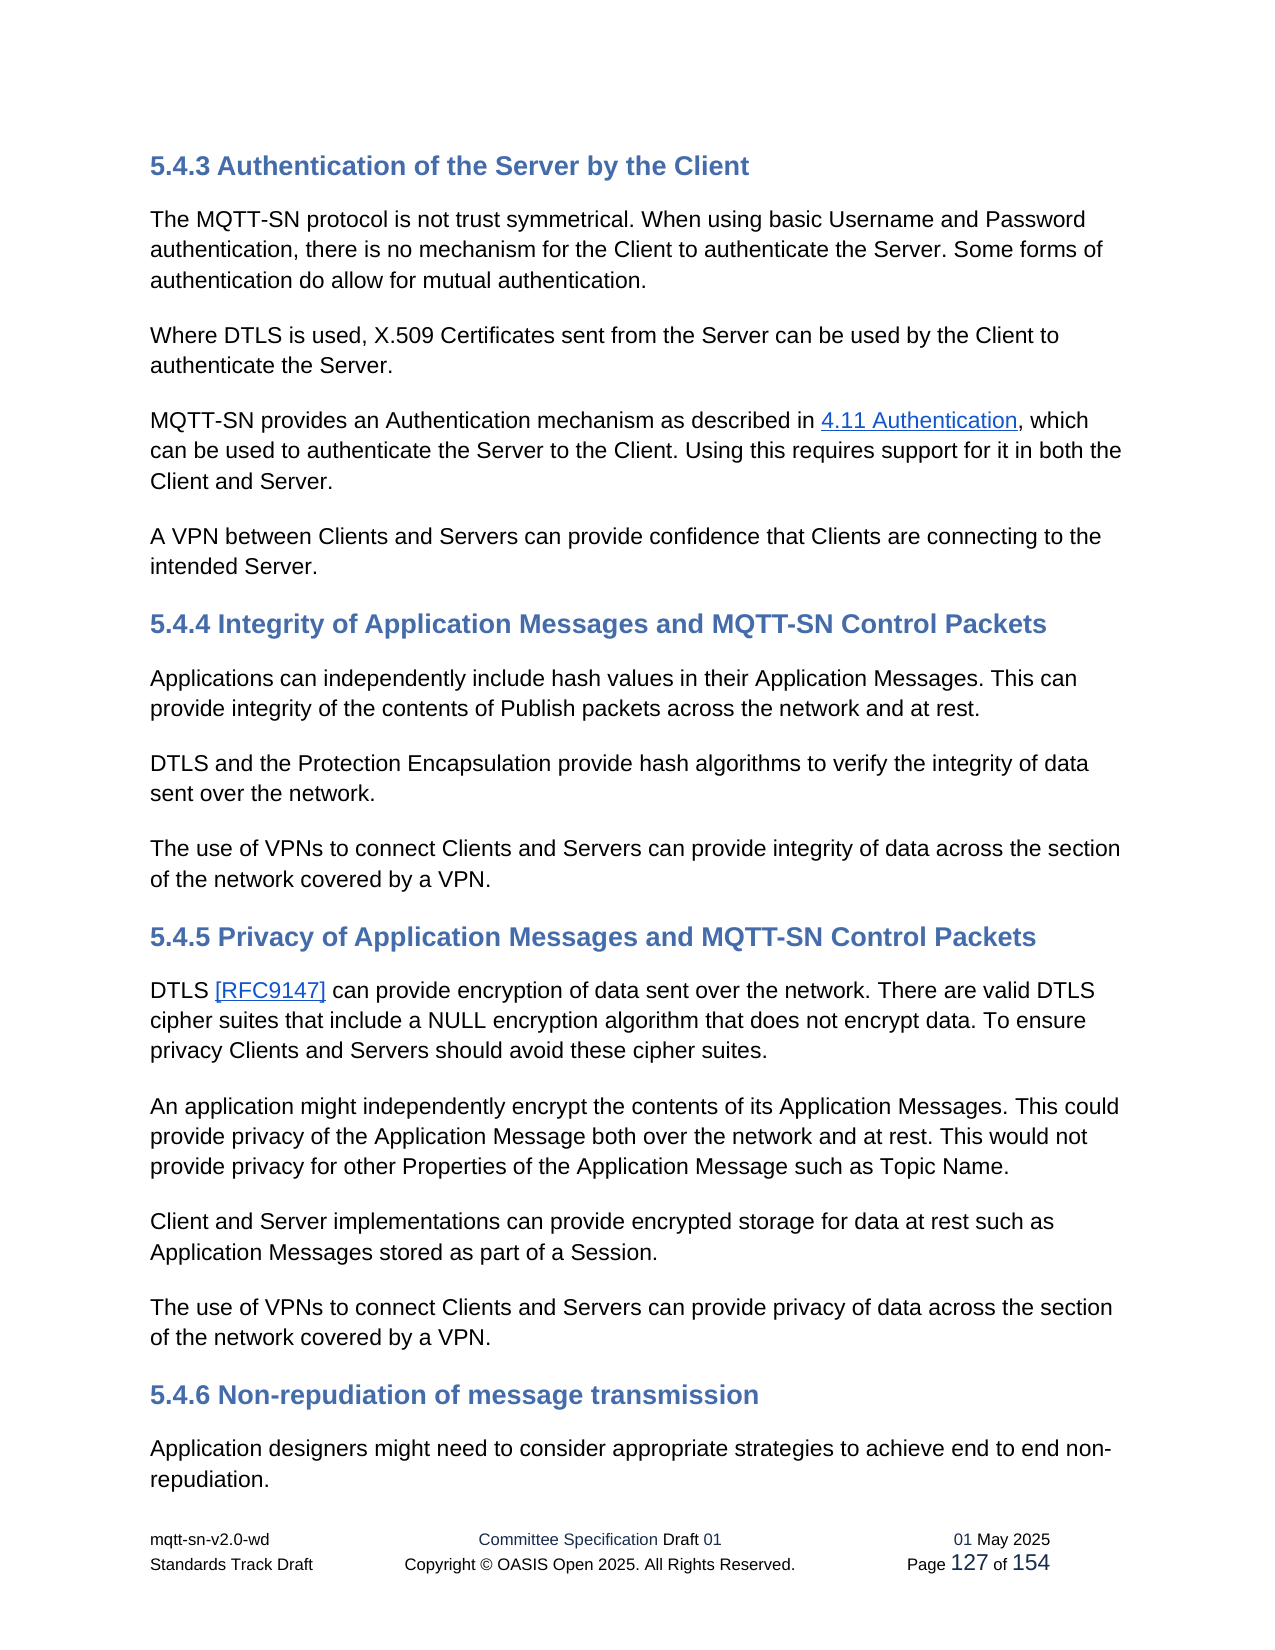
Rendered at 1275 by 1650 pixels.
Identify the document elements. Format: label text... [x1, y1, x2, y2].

text Client and Server implementations can provide encrypted storage for data at rest such as Application Messages stored as part of a Session. [150, 1208, 1125, 1265]
subtitle 5.4.6 Non-repudiation of message transmission [150, 1379, 1124, 1410]
text Applications can independently include hash values in their Application Messages. This can provide integrity of the contents of Publish packets across the network and at rest. [150, 664, 1125, 721]
text The use of VPNs to connect Clients and Servers can provide integrity of data across the section of the network covered by a VPN. [150, 835, 1125, 892]
text An application might independently encrypt the contents of its Application Messages. This could provide privacy of the Application Message both over the network and at rest. This would not provide privacy for other Properties of the Application Message such as Topic Name. [150, 1093, 1125, 1179]
text The use of VPNs to connect Clients and Servers can provide privacy of data across the section of the network covered by a VPN. [150, 1294, 1125, 1350]
subtitle 5.4.5 Privacy of Application Messages and MQTT-SN Control Packets [150, 921, 1124, 952]
subtitle 5.4.3 Authentication of the Server by the Client [150, 150, 1124, 181]
text MQTT-SN provides an Authentication mechanism as described in 4.11 Authentication, which can be used to authenticate the Server to the Client. Using this requires support for it in both the Client and Server. [150, 407, 1125, 494]
text A VPN between Clients and Servers can provide confidence that Clients are connecting to the intended Server. [150, 523, 1125, 579]
text Application designers might need to consider appropriate strategies to achieve end to end non-repudiation. [150, 1435, 1125, 1492]
text The MQTT-SN protocol is not trust symmetrical. When using basic Username and Password authentication, there is no mechanism for the Client to authenticate the Server. Some forms of authentication do allow for mutual authentication. [150, 206, 1125, 293]
text DTLS [RFC9147] can provide encryption of data sent over the network. There are valid DTLS cipher suites that include a NULL encryption algorithm that does not encrypt data. To ensure privacy Clients and Servers should avoid these cipher suites. [150, 977, 1125, 1064]
subtitle 5.4.4 Integrity of Application Messages and MQTT-SN Control Packets [150, 608, 1124, 639]
text Where DTLS is used, X.509 Certificates sent from the Server can be used by the Client to authenticate the Server. [150, 322, 1125, 378]
text DTLS and the Protection Encapsulation provide hash algorithms to verify the integrity of data sent over the network. [150, 750, 1125, 807]
